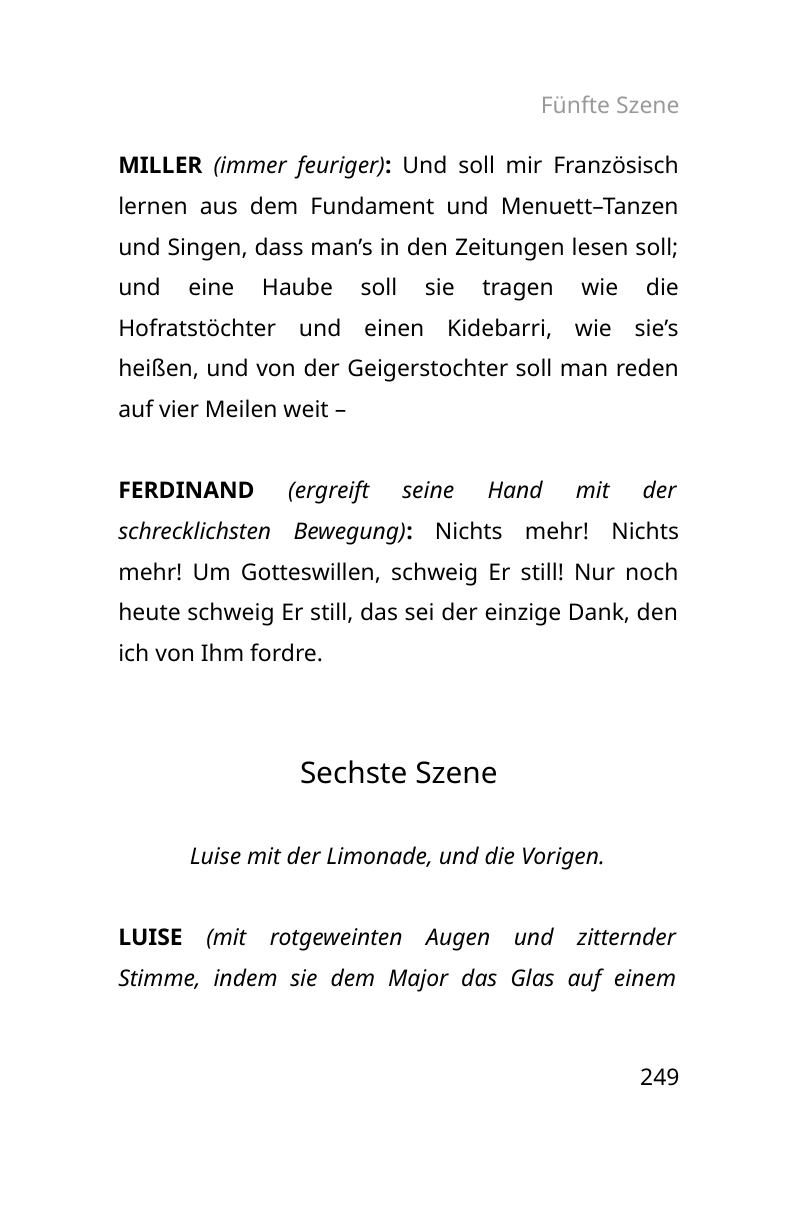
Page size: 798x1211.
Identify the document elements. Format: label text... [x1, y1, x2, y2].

text FERDINAND (ergreift seine Hand mit der schrecklichsten Bewegung): Nichts mehr! Nichts mehr! Um Gotteswillen, schweig Er still! Nur noch heute schweig Er still, das sei der einzige Dank, den ich von Ihm fordre. [118, 445, 679, 668]
text MILLER (immer feuriger): Und soll mir Französisch lernen aus dem Fundament und Menuett–Tanzen und Singen, dass man’s in den Zeitungen lesen soll; und eine Haube soll sie tragen wie die Hofratstöchter und einen Kidebarri, wie sie’s heißen, und von der Geigerstochter soll man reden auf vier Meilen weit – [118, 149, 679, 424]
subtitle Sechste Szene [118, 724, 679, 792]
text Luise mit der Limonade, und die Vorigen. [118, 816, 679, 871]
text LUISE (mit rotgeweinten Augen und zitternder Stimme, indem sie dem Major das Glas auf einem [118, 892, 679, 993]
